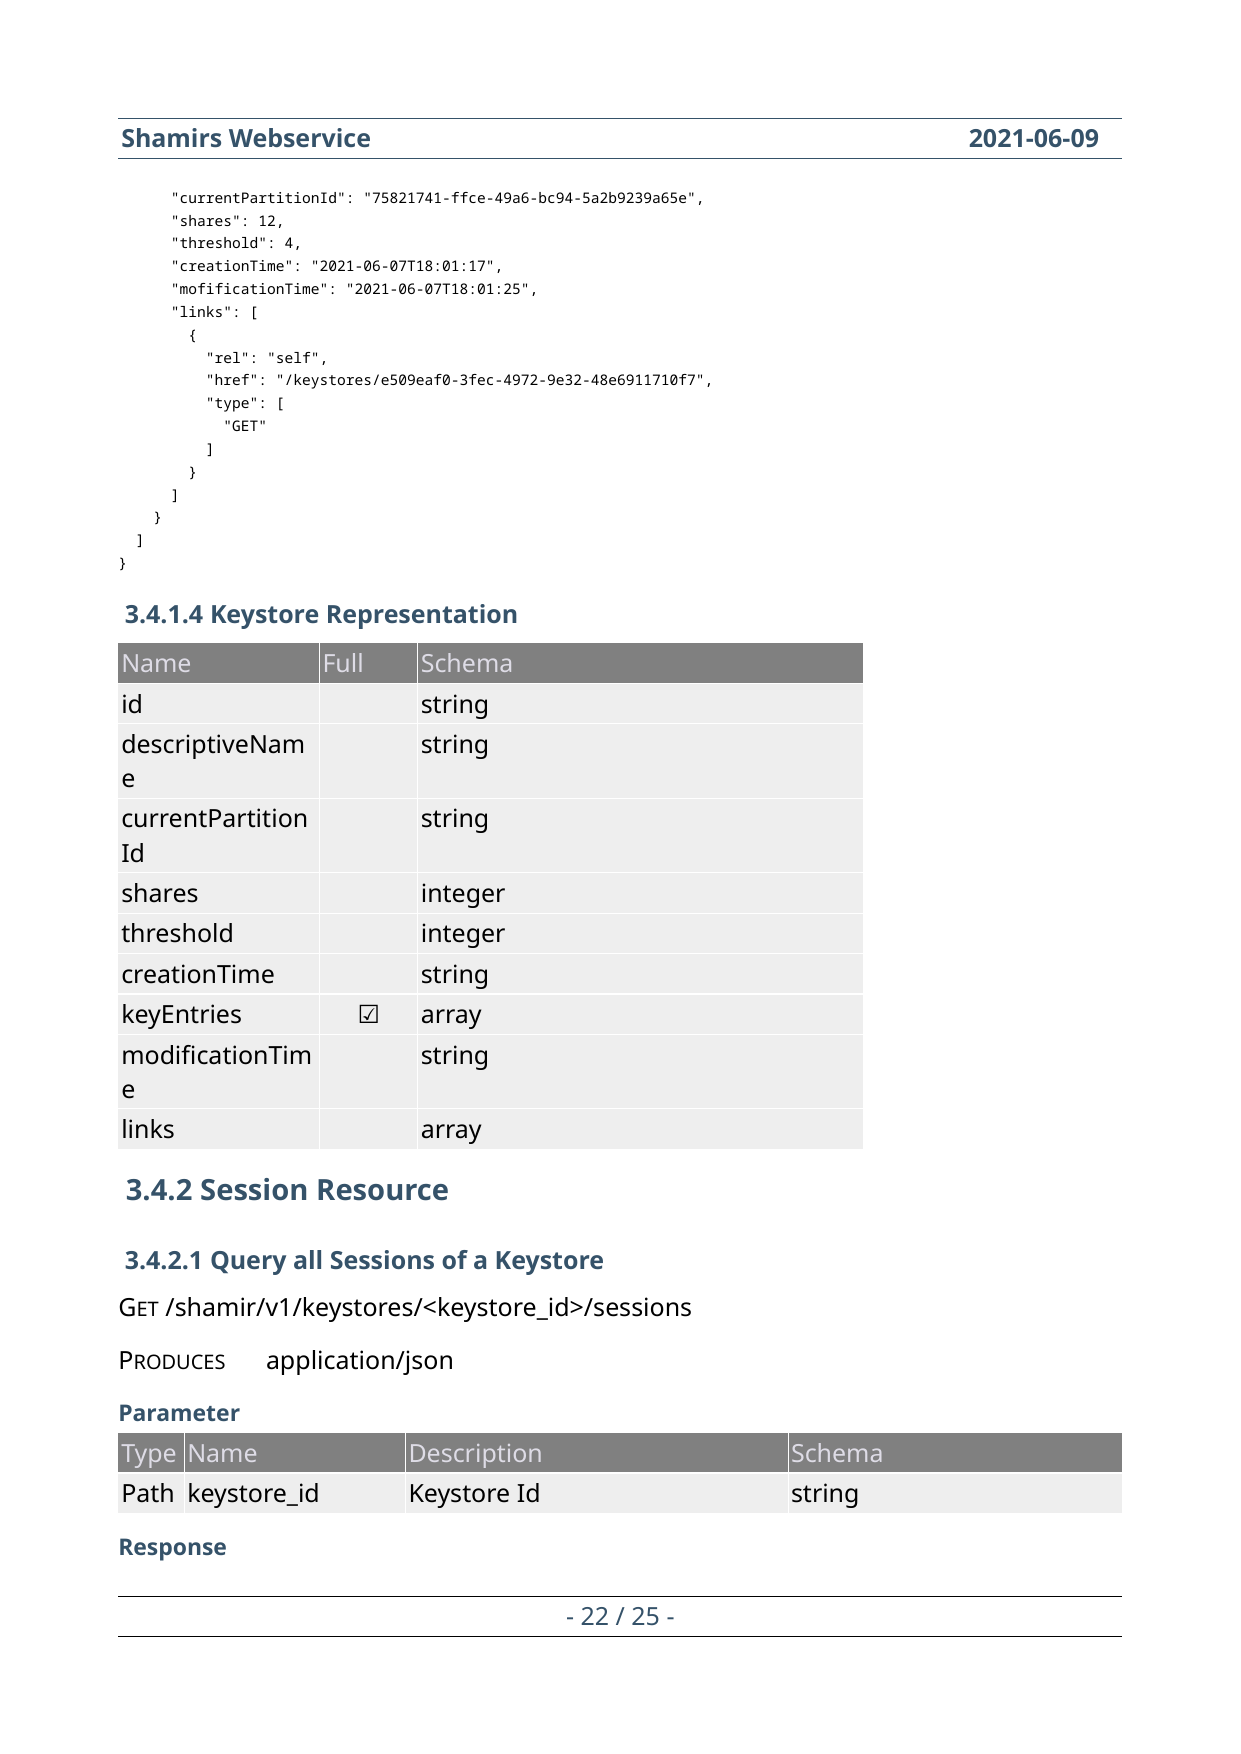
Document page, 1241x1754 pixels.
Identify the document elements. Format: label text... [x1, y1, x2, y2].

text ] [118, 530, 1122, 550]
text } [118, 553, 1122, 573]
table_cell [320, 954, 417, 993]
table_cell Keystore Id [406, 1474, 788, 1513]
subtitle Keystore Representation [118, 596, 1122, 630]
table_cell [320, 873, 417, 913]
table_cell keystore_id [185, 1474, 405, 1513]
table_cell shares [118, 873, 319, 913]
table_cell integer [418, 914, 863, 953]
table_header Schema [418, 643, 863, 683]
table_cell [320, 724, 417, 798]
text Produces application/json [118, 1343, 1122, 1377]
table_cell array [418, 1109, 863, 1149]
text "rel": "self", [118, 347, 1122, 367]
subtitle Query all Sessions of a Keystore [118, 1243, 1122, 1277]
table_cell ☑ [320, 995, 417, 1034]
text "GET" [118, 416, 1122, 436]
table_cell keyEntries [118, 995, 319, 1034]
table_cell [320, 684, 417, 723]
table_cell modificationTime [118, 1035, 319, 1108]
table_cell string [789, 1474, 1122, 1513]
text { [118, 324, 1122, 344]
table_cell descriptiveName [118, 724, 319, 798]
text Parameter [118, 1397, 1122, 1428]
table_cell id [118, 684, 319, 723]
table_cell string [418, 799, 863, 872]
text Get /shamir/v1/keystores/<keystore_id>/sessions [118, 1289, 1122, 1323]
text } [118, 461, 1122, 481]
table_cell array [418, 995, 863, 1034]
text ] [118, 484, 1122, 504]
text Response [118, 1531, 1122, 1562]
table_cell [320, 914, 417, 953]
text "creationTime": "2021-06-07T18:01:17", [118, 256, 1122, 276]
table_cell creationTime [118, 954, 319, 993]
table_cell [320, 1035, 417, 1108]
text "href": "/keystores/e509eaf0-3fec-4972-9e32-48e6911710f7", [118, 370, 1122, 390]
text "links": [ [118, 302, 1122, 322]
table_header Name [118, 643, 319, 683]
text "type": [ [118, 393, 1122, 413]
text "currentPartitionId": "75821741-ffce-49a6-bc94-5a2b9239a65e", [118, 188, 1122, 208]
table_cell string [418, 724, 863, 798]
table_header Schema [789, 1433, 1122, 1472]
table_header Description [406, 1433, 788, 1472]
table_cell Path [118, 1474, 184, 1513]
table_cell [320, 799, 417, 872]
table_header Type [118, 1433, 184, 1472]
table_cell integer [418, 873, 863, 913]
text "shares": 12, [118, 211, 1122, 230]
table_cell currentPartitionId [118, 799, 319, 872]
table_cell string [418, 684, 863, 723]
table_header Full [320, 643, 417, 683]
table_cell threshold [118, 914, 319, 953]
text "threshold": 4, [118, 233, 1122, 253]
text } [118, 507, 1122, 527]
table_header Name [185, 1433, 405, 1472]
text "mofificationTime": "2021-06-07T18:01:25", [118, 279, 1122, 299]
table_cell string [418, 954, 863, 993]
table_cell string [418, 1035, 863, 1108]
subtitle Session Resource [118, 1169, 1122, 1209]
table_cell [320, 1109, 417, 1149]
text ] [118, 439, 1122, 458]
table_cell links [118, 1109, 319, 1149]
